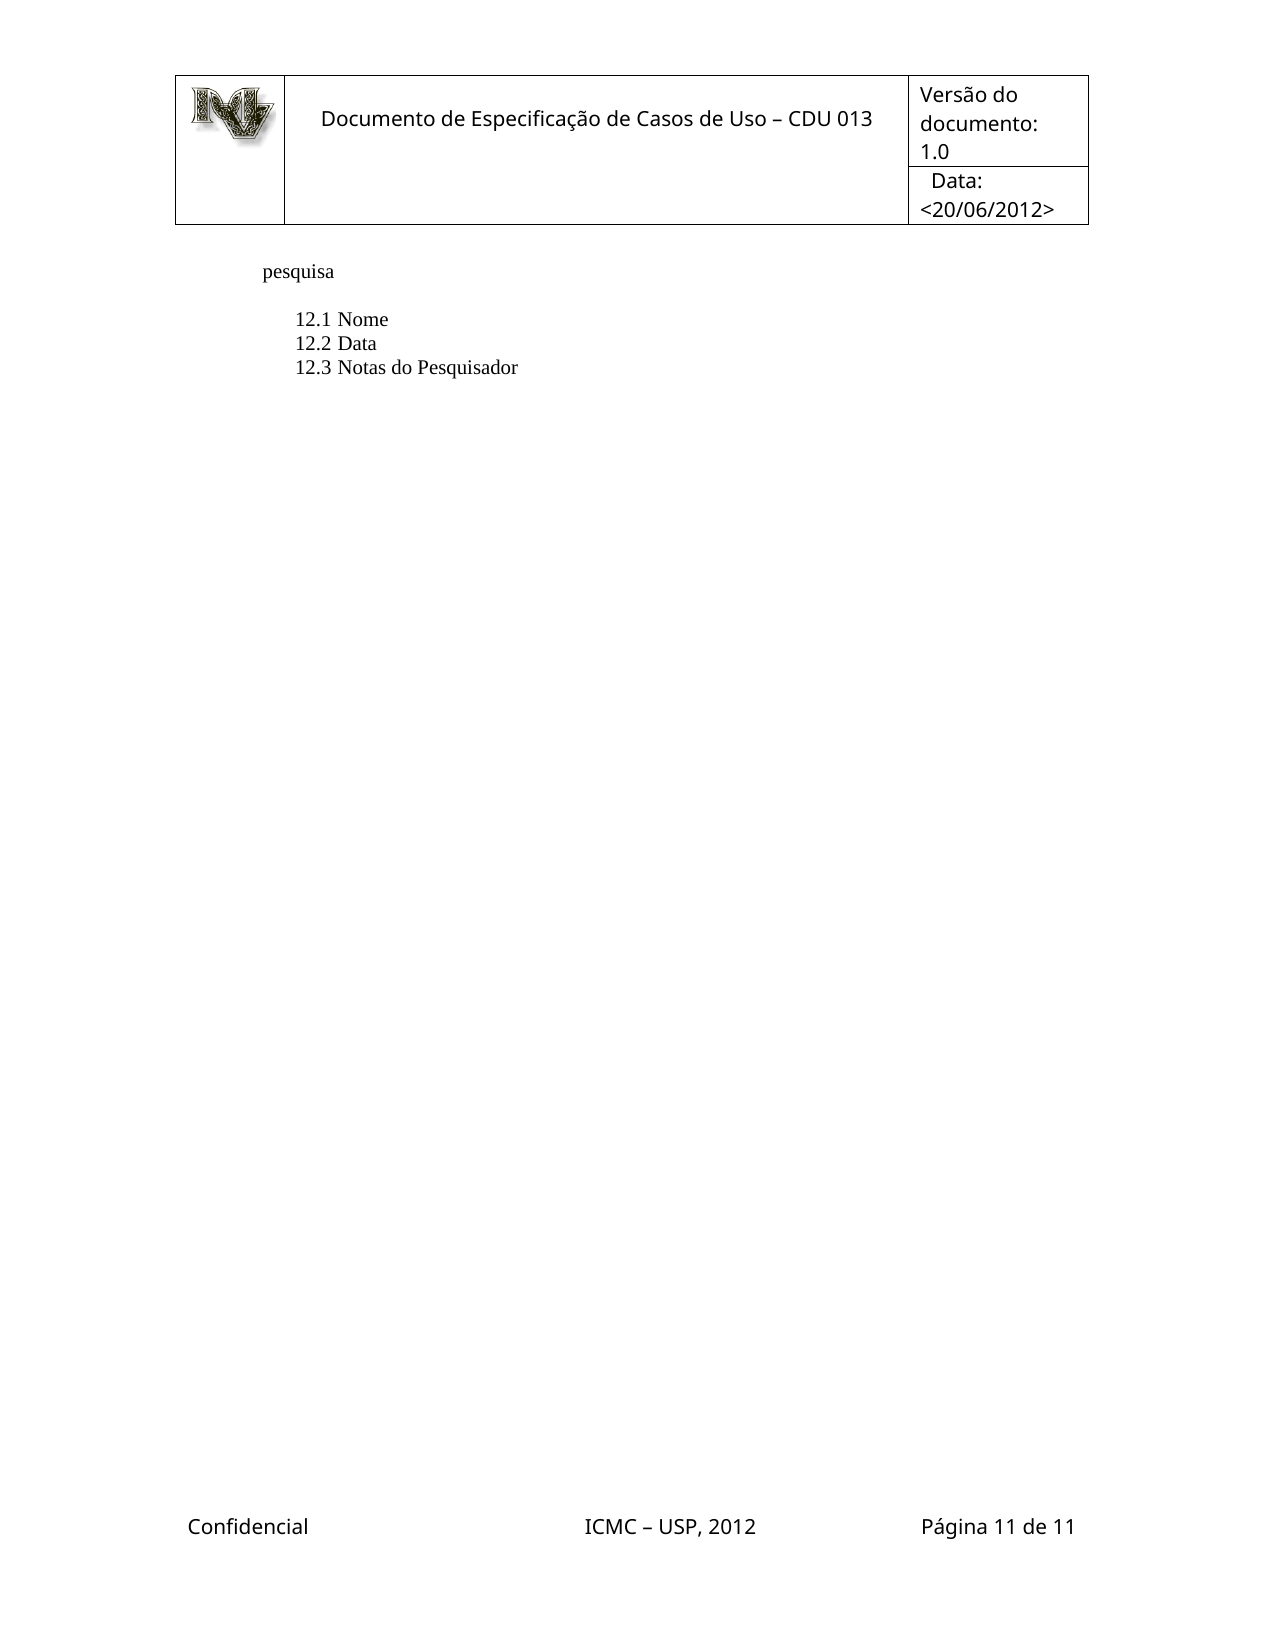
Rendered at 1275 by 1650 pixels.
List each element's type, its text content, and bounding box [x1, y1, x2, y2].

list 12.1 Nome [295, 307, 1087, 331]
picture [186, 76, 277, 151]
list 12.2 Data [295, 331, 1087, 355]
list 12.3 Notas do Pesquisador [295, 355, 1087, 379]
text pesquisa [187, 258, 1087, 283]
